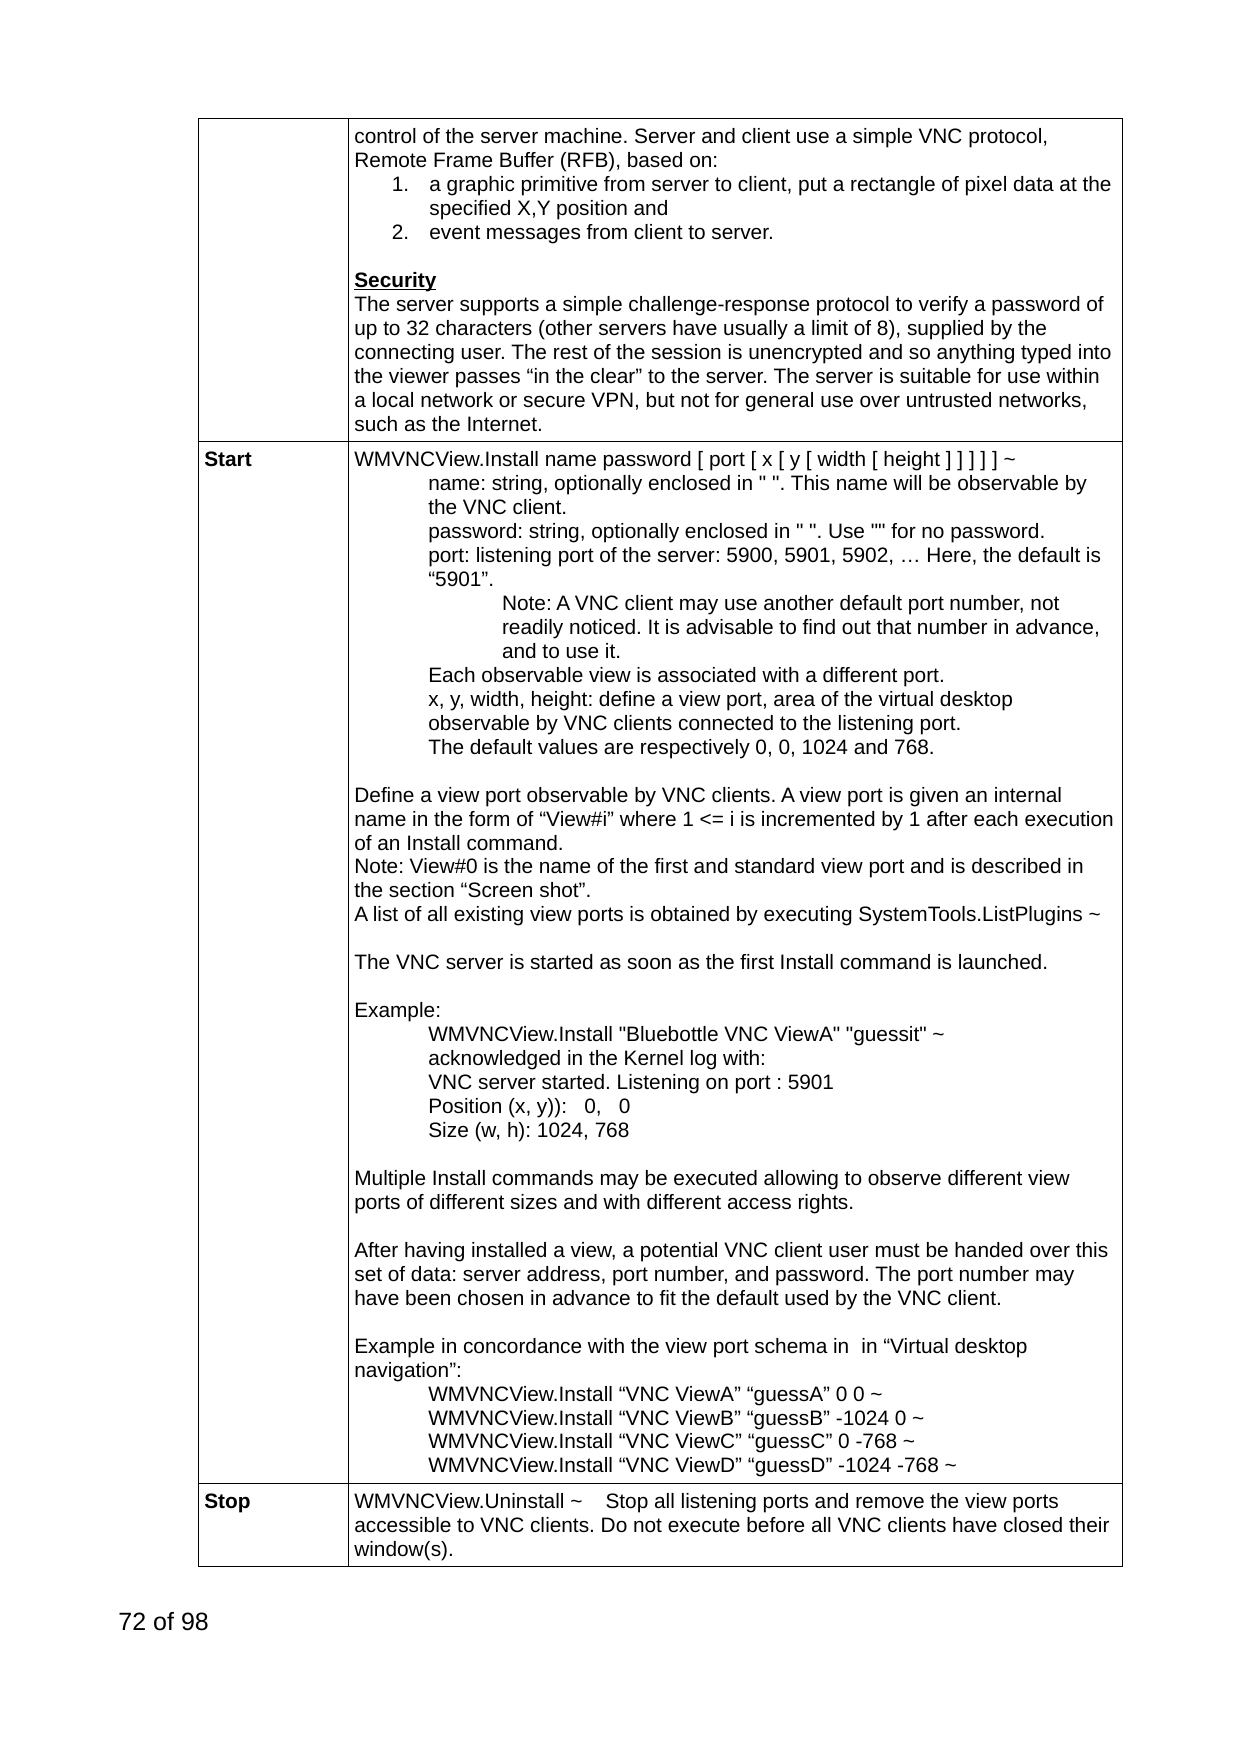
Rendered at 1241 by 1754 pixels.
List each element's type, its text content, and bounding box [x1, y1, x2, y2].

table_cell WMVNCView.Install name password [ port [ x [ y [ width [ height ] ] ] ] ] ~ name: string, optionally enclosed in " ". This name will be observable by the VNC client. password: string, optionally enclosed in " ". Use "" for no password. port: listening port of the server: 5900, 5901, 5902, … Here, the default is “5901”. Note: A VNC client may use another default port number, not readily noticed. It is advisable to find out that number in advance, and to use it. Each observable view is associated with a different port. x, y, width, height: define a view port, area of the virtual desktop observable by VNC clients connected to the listening port. The default values are respectively 0, 0, 1024 and 768. Define a view port observable by VNC clients. A view port is given an internal name in the form of “View#i” where 1 <= i is incremented by 1 after each execution of an Install command. Note: View#0 is the name of the first and standard view port and is described in the section “Screen shot”. A list of all existing view ports is obtained by executing SystemTools.ListPlugins ~ The VNC server is started as soon as the first Install command is launched. Example: WMVNCView.Install "Bluebottle VNC ViewA" "guessit" ~ acknowledged in the Kernel log with: VNC server started. Listening on port : 5901 Position (x, y)): 0, 0 Size (w, h): 1024, 768 Multiple Install commands may be executed allowing to observe different view ports of different sizes and with different access rights. After having installed a view, a potential VNC client user must be handed over this set of data: server address, port number, and password. The port number may have been chosen in advance to fit the default used by the VNC client. Example in concordance with the view port schema in in “Virtual desktop navigation”: WMVNCView.Install “VNC ViewA” “guessA” 0 0 ~ WMVNCView.Install “VNC ViewB” “guessB” -1024 0 ~ WMVNCView.Install “VNC ViewC” “guessC” 0 -768 ~ WMVNCView.Install “VNC ViewD” “guessD” -1024 -768 ~ [349, 442, 1122, 1483]
table_cell Stop [199, 1484, 348, 1566]
table_cell Start [199, 442, 348, 1483]
table_header control of the server machine. Server and client use a simple VNC protocol, Remote Frame Buffer (RFB), based on: a graphic primitive from server to client, put a rectangle of pixel data at the specified X,Y position and event messages from client to server. Security The server supports a simple challenge-response protocol to verify a password of up to 32 characters (other servers have usually a limit of 8), supplied by the connecting user. The rest of the session is unencrypted and so anything typed into the viewer passes “in the clear” to the server. The server is suitable for use within a local network or secure VPN, but not for general use over untrusted networks, such as the Internet. [349, 119, 1122, 441]
table_header [199, 119, 348, 441]
table_cell WMVNCView.Uninstall ~ Stop all listening ports and remove the view ports accessible to VNC clients. Do not execute before all VNC clients have closed their window(s). [349, 1484, 1122, 1566]
